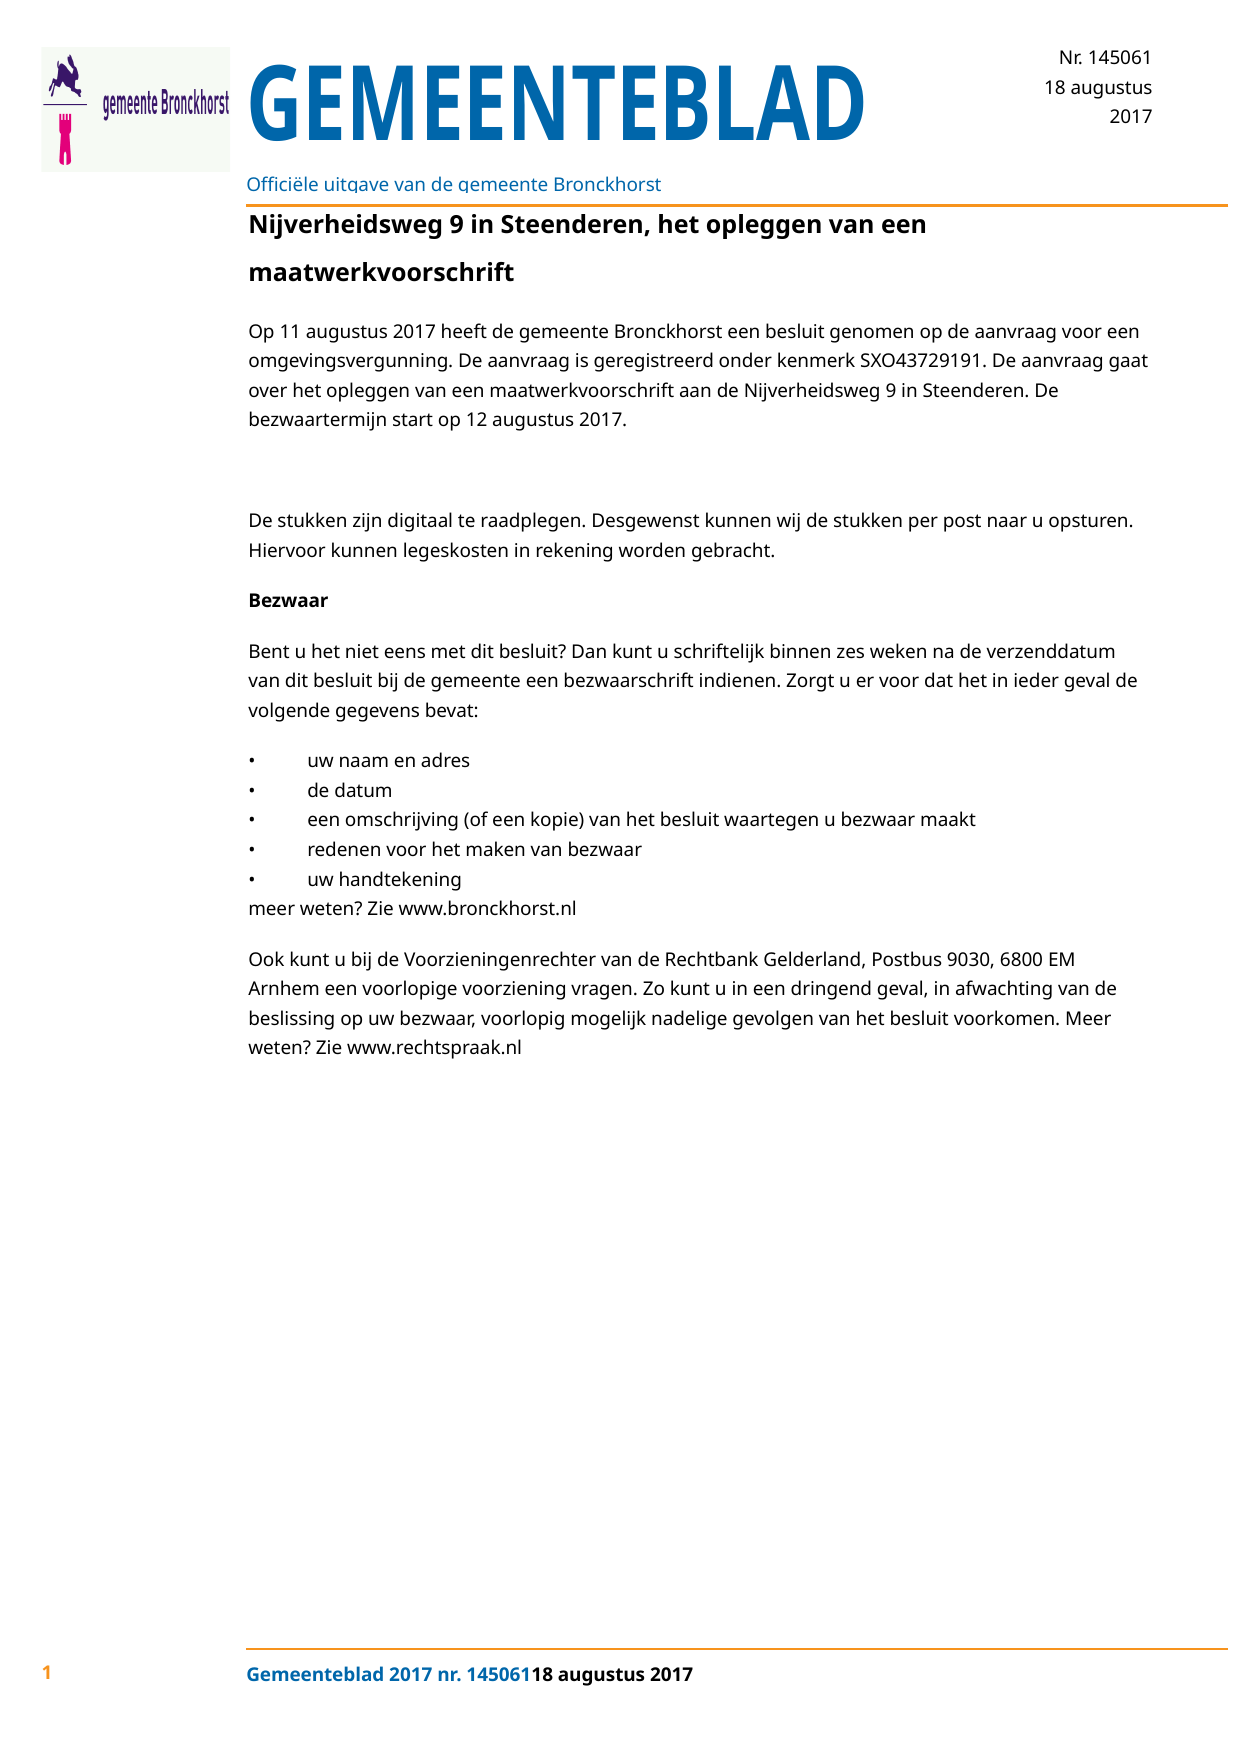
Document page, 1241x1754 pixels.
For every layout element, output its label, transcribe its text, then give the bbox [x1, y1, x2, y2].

text meer weten? Zie www.bronckhorst.nl [248, 895, 1152, 921]
text Nijverheidsweg 9 in Steenderen, het opleggen van een maatwerkvoorschrift [248, 207, 1152, 288]
text Ook kunt u bij de Voorzieningenrechter van de Rechtbank Gelderland, Postbus 9030, 6800 EM Arnhem een voorlopige voorziening vragen. Zo kunt u in een dringend geval, in afwachting van de beslissing op uw bezwaar, voorlopig mogelijk nadelige gevolgen van het besluit voorkomen. Meer weten? Zie www.rechtspraak.nl [248, 946, 1152, 1060]
list een omschrijving (of een kopie) van het besluit waartegen u bezwaar maakt [248, 807, 1152, 832]
list uw handtekening [248, 866, 1152, 892]
text De stukken zijn digitaal te raadplegen. Desgewenst kunnen wij de stukken per post naar u opsturen. Hiervoor kunnen legeskosten in rekening worden gebracht. [248, 507, 1152, 563]
list de datum [248, 777, 1152, 803]
list uw naam en adres [248, 747, 1152, 773]
text Bent u het niet eens met dit besluit? Dan kunt u schriftelijk binnen zes weken na de verzenddatum van dit besluit bij de gemeente een bezwaarschrift indienen. Zorgt u er voor dat het in ieder geval de volgende gegevens bevat: [248, 638, 1152, 723]
list redenen voor het maken van bezwaar [248, 836, 1152, 862]
text Op 11 augustus 2017 heeft de gemeente Bronckhorst een besluit genomen op de aanvraag voor een omgevingsvergunning. De aanvraag is geregistreerd onder kenmerk SXO43729191. De aanvraag gaat over het opleggen van een maatwerkvoorschrift aan de Nijverheidsweg 9 in Steenderen. De bezwaartermijn start op 12 augustus 2017. [248, 318, 1152, 432]
picture [41, 47, 231, 172]
text Bezwaar [248, 587, 1152, 613]
